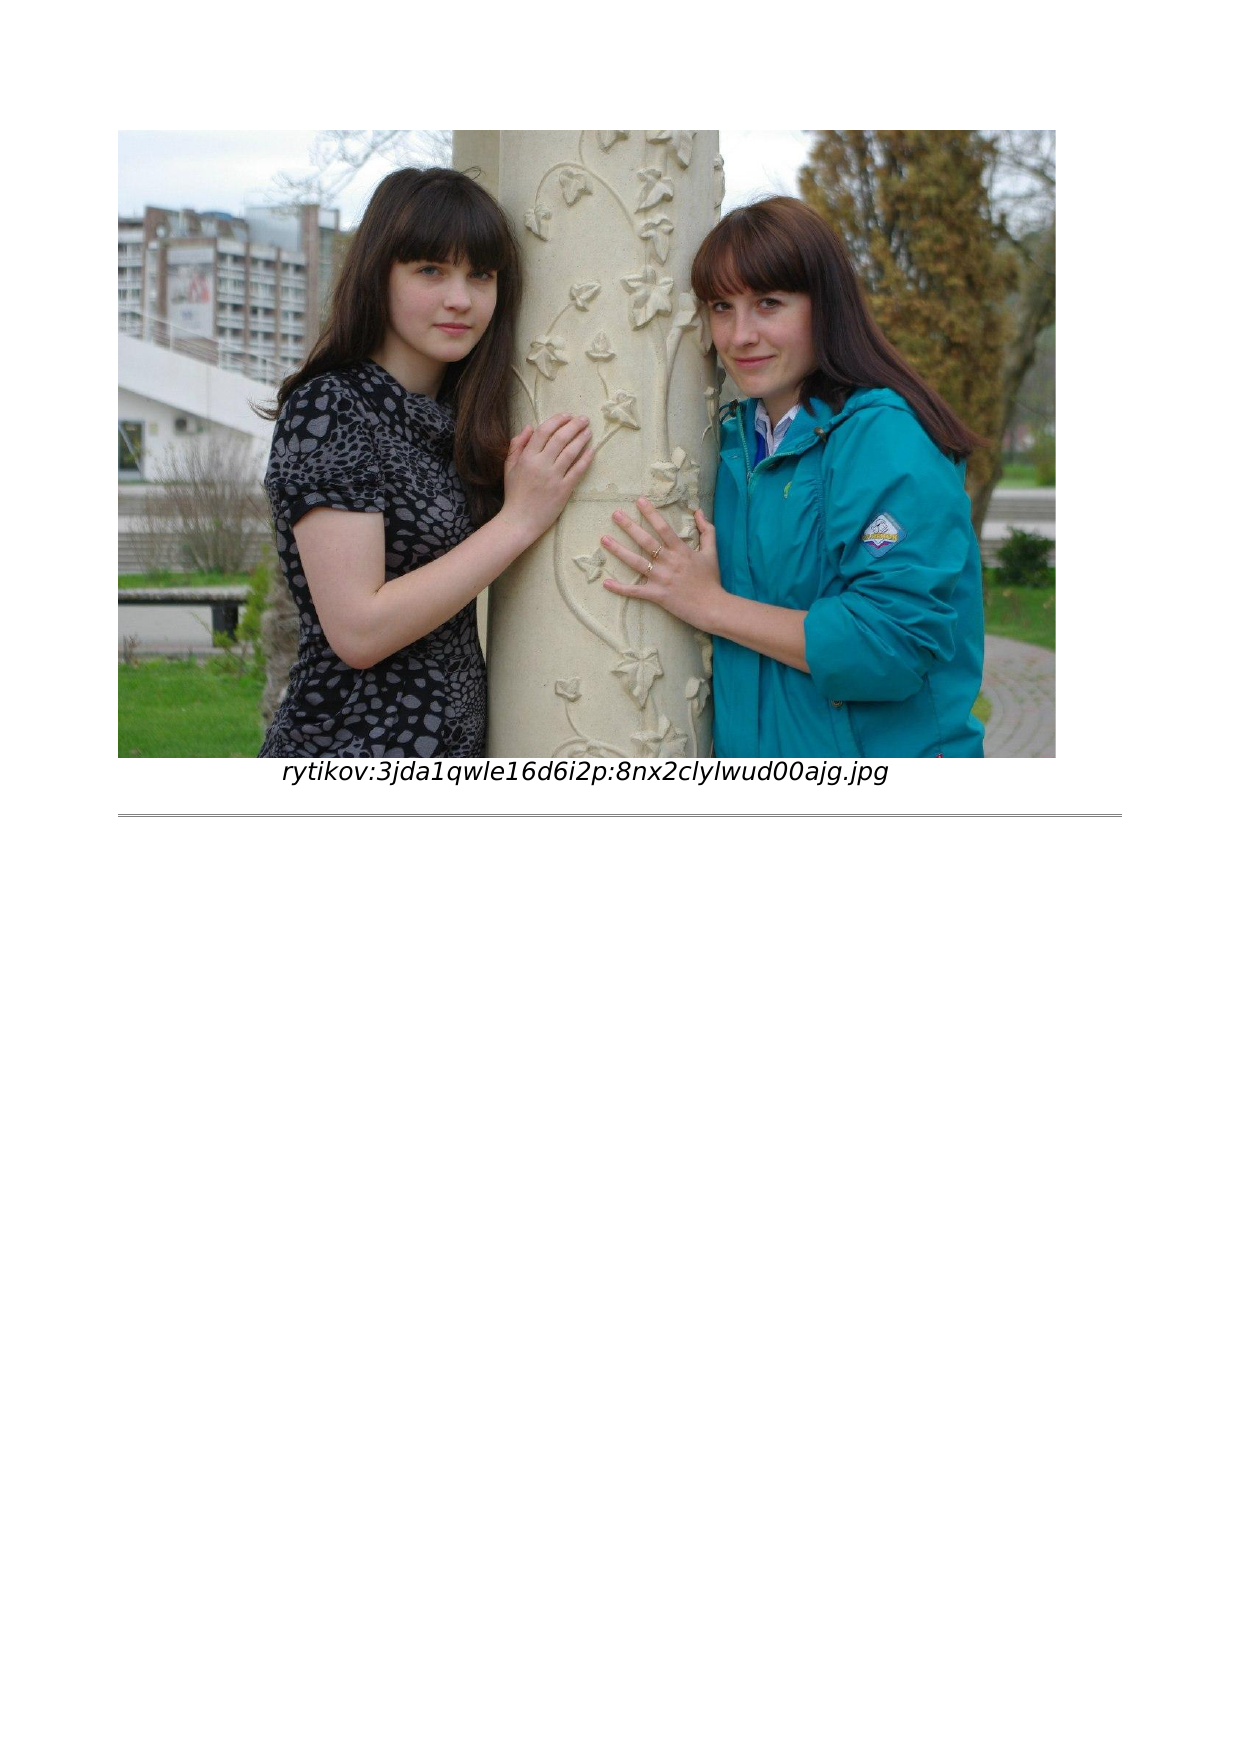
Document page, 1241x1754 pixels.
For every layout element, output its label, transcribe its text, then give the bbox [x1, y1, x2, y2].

picture [732, 516, 745, 567]
picture [882, 677, 903, 693]
picture [882, 706, 894, 710]
picture [857, 556, 871, 569]
picture [730, 724, 739, 740]
picture [775, 683, 781, 701]
picture [744, 716, 750, 728]
picture [818, 725, 831, 741]
picture [813, 426, 831, 445]
picture [789, 558, 797, 575]
picture [838, 420, 844, 428]
picture [826, 472, 845, 514]
picture [811, 737, 824, 743]
picture [732, 456, 742, 465]
picture [846, 731, 856, 750]
picture [752, 542, 759, 561]
picture [118, 130, 1056, 758]
picture [735, 745, 739, 758]
picture [799, 742, 805, 752]
picture [944, 617, 957, 631]
picture [721, 714, 727, 728]
picture [893, 696, 907, 704]
picture [881, 568, 891, 578]
picture [946, 576, 961, 593]
picture [731, 464, 736, 474]
picture [930, 612, 949, 620]
picture [831, 426, 856, 470]
picture [928, 652, 939, 660]
text rytikov:3jda1qwle16d6i2p:8nx2clylwud00ajg.jpg [118, 758, 1056, 787]
picture [759, 465, 806, 575]
picture [869, 608, 880, 612]
picture [935, 753, 944, 758]
picture [755, 519, 759, 532]
picture [909, 618, 921, 622]
picture [778, 707, 795, 740]
picture [735, 683, 750, 704]
picture [893, 571, 904, 575]
picture [838, 719, 850, 740]
picture [771, 585, 789, 595]
picture [858, 510, 906, 556]
picture [909, 677, 923, 688]
picture [849, 599, 865, 607]
picture [948, 711, 961, 720]
picture [870, 679, 879, 691]
picture [856, 409, 874, 427]
picture [918, 648, 931, 674]
picture [901, 542, 921, 549]
picture [834, 414, 842, 420]
picture [811, 641, 821, 661]
